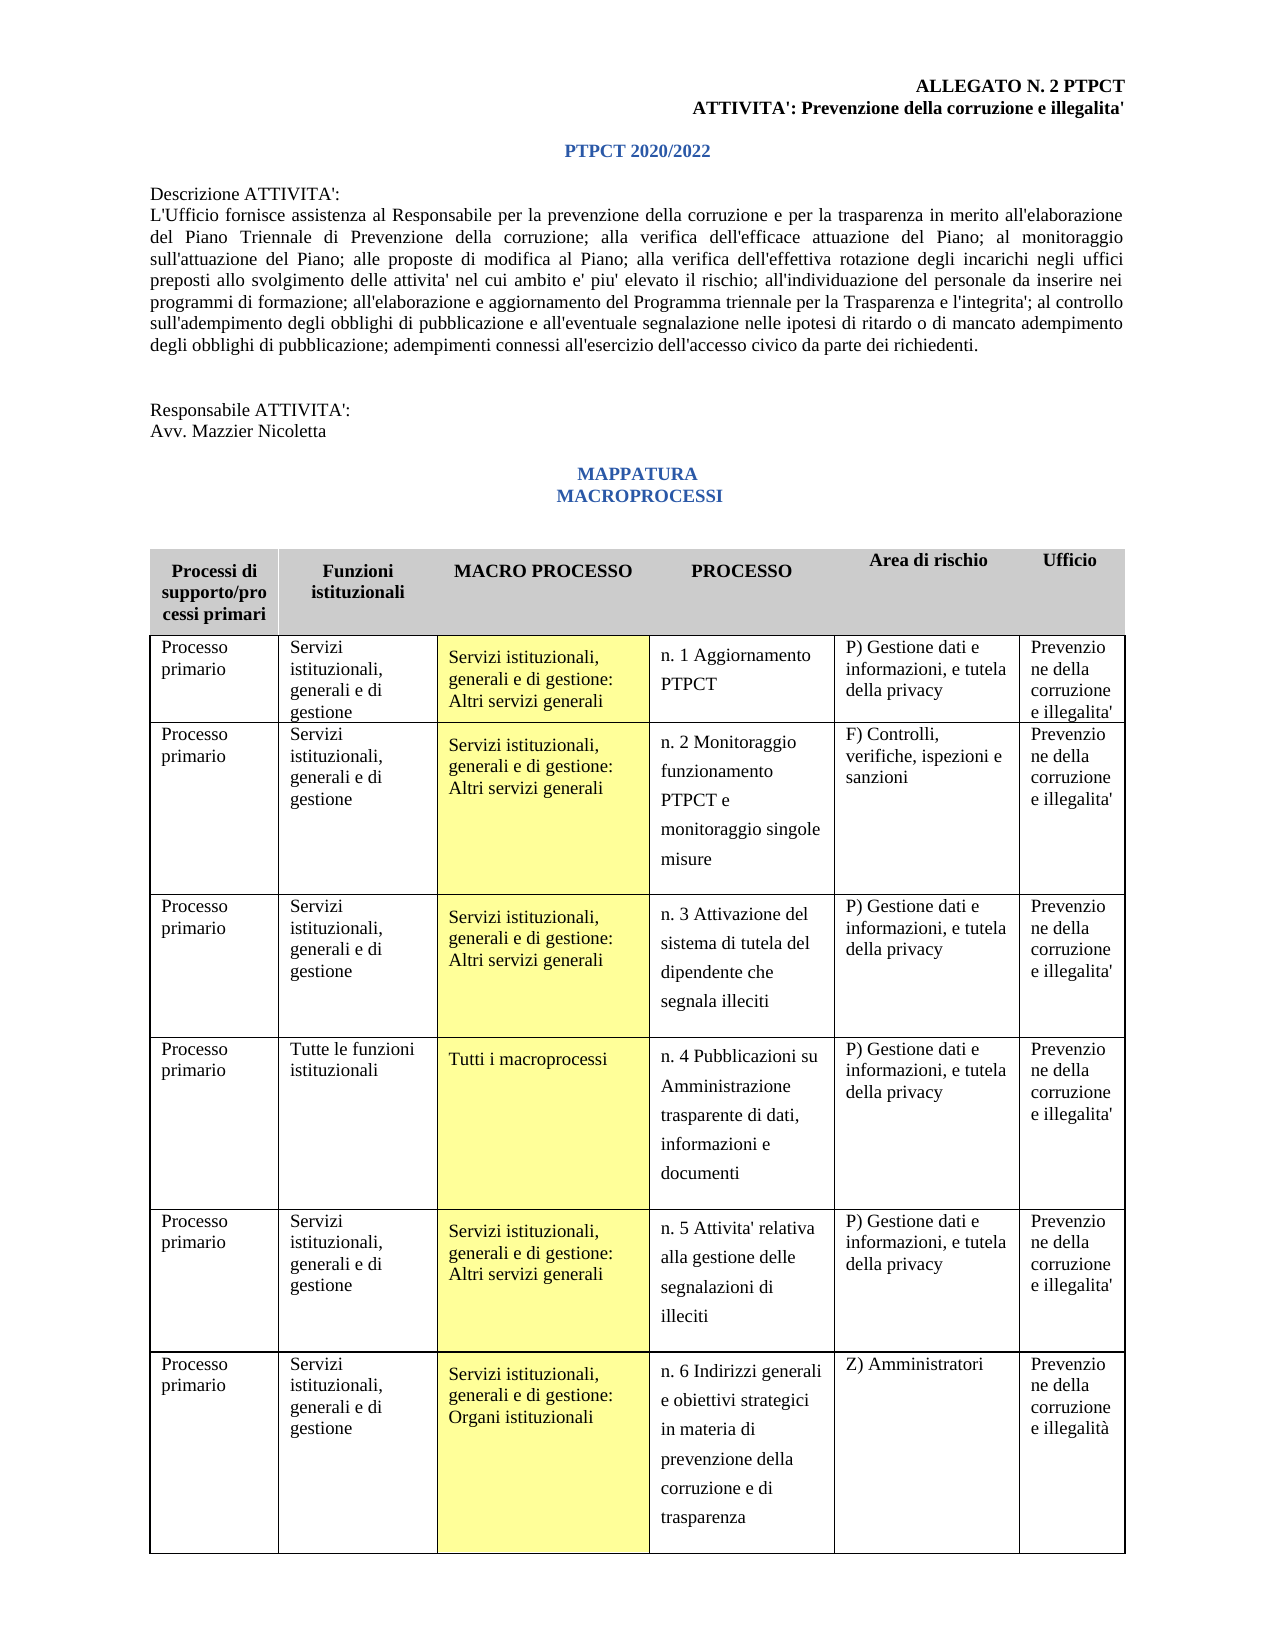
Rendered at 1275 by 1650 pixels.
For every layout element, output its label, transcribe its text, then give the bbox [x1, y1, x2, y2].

table_header Funzioni istituzionali [279, 549, 437, 635]
text PTPCT 2020/2022 [150, 140, 1125, 161]
table_cell Processo primario [151, 723, 278, 894]
table_cell F) Controlli, verifiche, ispezioni e sanzioni [835, 723, 1019, 894]
table_cell Tutti i macroprocessi [438, 1038, 649, 1209]
table_header Processi di supporto/processi primari [150, 549, 278, 635]
text ATTIVITA': Prevenzione della corruzione e illegalita' [150, 97, 1125, 118]
table_cell Processo primario [151, 1353, 278, 1552]
table_cell n. 6 Indirizzi generali e obiettivi strategici in materia di prevenzione della corruzione e di trasparenza [650, 1353, 834, 1552]
table_header MACRO PROCESSO [437, 549, 649, 635]
table_cell P) Gestione dati e informazioni, e tutela della privacy [835, 636, 1019, 722]
table_cell Prevenzione della corruzione e illegalità [1020, 1353, 1124, 1552]
table_cell Prevenzione della corruzione e illegalita' [1020, 723, 1124, 894]
table_cell P) Gestione dati e informazioni, e tutela della privacy [835, 1038, 1019, 1209]
table_cell Prevenzione della corruzione e illegalita' [1020, 895, 1124, 1037]
table_cell n. 4 Pubblicazioni su Amministrazione trasparente di dati, informazioni e documenti [650, 1038, 834, 1209]
table_cell Prevenzione della corruzione e illegalita' [1020, 636, 1124, 722]
table_cell n. 5 Attivita' relativa alla gestione delle segnalazioni di illeciti [650, 1210, 834, 1351]
text MAPPATURA [150, 463, 1125, 485]
table_cell Processo primario [151, 1038, 278, 1209]
text ALLEGATO N. 2 PTPCT [150, 75, 1125, 97]
table_cell Prevenzione della corruzione e illegalita' [1020, 1210, 1124, 1351]
text Responsabile ATTIVITA': [150, 398, 1125, 420]
table_header Area di rischio [834, 549, 1019, 635]
table_cell Servizi istituzionali, generali e di gestione [279, 723, 437, 894]
table_cell Servizi istituzionali, generali e di gestione: Altri servizi generali [438, 636, 649, 722]
table_cell Processo primario [151, 636, 278, 722]
text Avv. Mazzier Nicoletta [150, 420, 1125, 442]
table_cell Servizi istituzionali, generali e di gestione [279, 1210, 437, 1351]
text Descrizione ATTIVITA': [150, 183, 1125, 204]
table_cell Processo primario [151, 1210, 278, 1351]
table_cell n. 3 Attivazione del sistema di tutela del dipendente che segnala illeciti [650, 895, 834, 1037]
table_cell Z) Amministratori [835, 1353, 1019, 1552]
table_cell Servizi istituzionali, generali e di gestione: Altri servizi generali [438, 895, 649, 1037]
table_cell Prevenzione della corruzione e illegalita' [1020, 1038, 1124, 1209]
table_header PROCESSO [649, 549, 834, 635]
table_cell Servizi istituzionali, generali e di gestione: Altri servizi generali [438, 723, 649, 894]
table_cell Servizi istituzionali, generali e di gestione: Organi istituzionali [438, 1353, 649, 1552]
table_cell Servizi istituzionali, generali e di gestione [279, 1353, 437, 1552]
table_cell Tutte le funzioni istituzionali [279, 1038, 437, 1209]
table_cell Servizi istituzionali, generali e di gestione [279, 636, 437, 722]
text MACROPROCESSI [150, 485, 1125, 506]
table_cell P) Gestione dati e informazioni, e tutela della privacy [835, 1210, 1019, 1351]
table_header Ufficio [1019, 549, 1125, 635]
text L'Ufficio fornisce assistenza al Responsabile per la prevenzione della corruzione e per la trasparenza in merito all'elaborazione del Piano Triennale di Prevenzione della corruzione; alla verifica dell'efficace attuazione del Piano; al monitoraggio sull'attuazione del Piano; alle proposte di modifica al Piano; alla verifica dell'effettiva rotazione degli incarichi negli uffici preposti allo svolgimento delle attivita' nel cui ambito e' piu' elevato il rischio; all'individuazione del personale da inserire nei programmi di formazione; all'elaborazione e aggiornamento del Programma triennale per la Trasparenza e l'integrita'; al controllo sull'adempimento degli obblighi di pubblicazione e all'eventuale segnalazione nelle ipotesi di ritardo o di mancato adempimento degli obblighi di pubblicazione; adempimenti connessi all'esercizio dell'accesso civico da parte dei richiedenti. [150, 204, 1125, 355]
table_cell Servizi istituzionali, generali e di gestione [279, 895, 437, 1037]
table_cell Servizi istituzionali, generali e di gestione: Altri servizi generali [438, 1210, 649, 1351]
table_cell P) Gestione dati e informazioni, e tutela della privacy [835, 895, 1019, 1037]
table_cell Processo primario [151, 895, 278, 1037]
table_cell n. 1 Aggiornamento PTPCT [650, 636, 834, 722]
table_cell n. 2 Monitoraggio funzionamento PTPCT e monitoraggio singole misure [650, 723, 834, 894]
